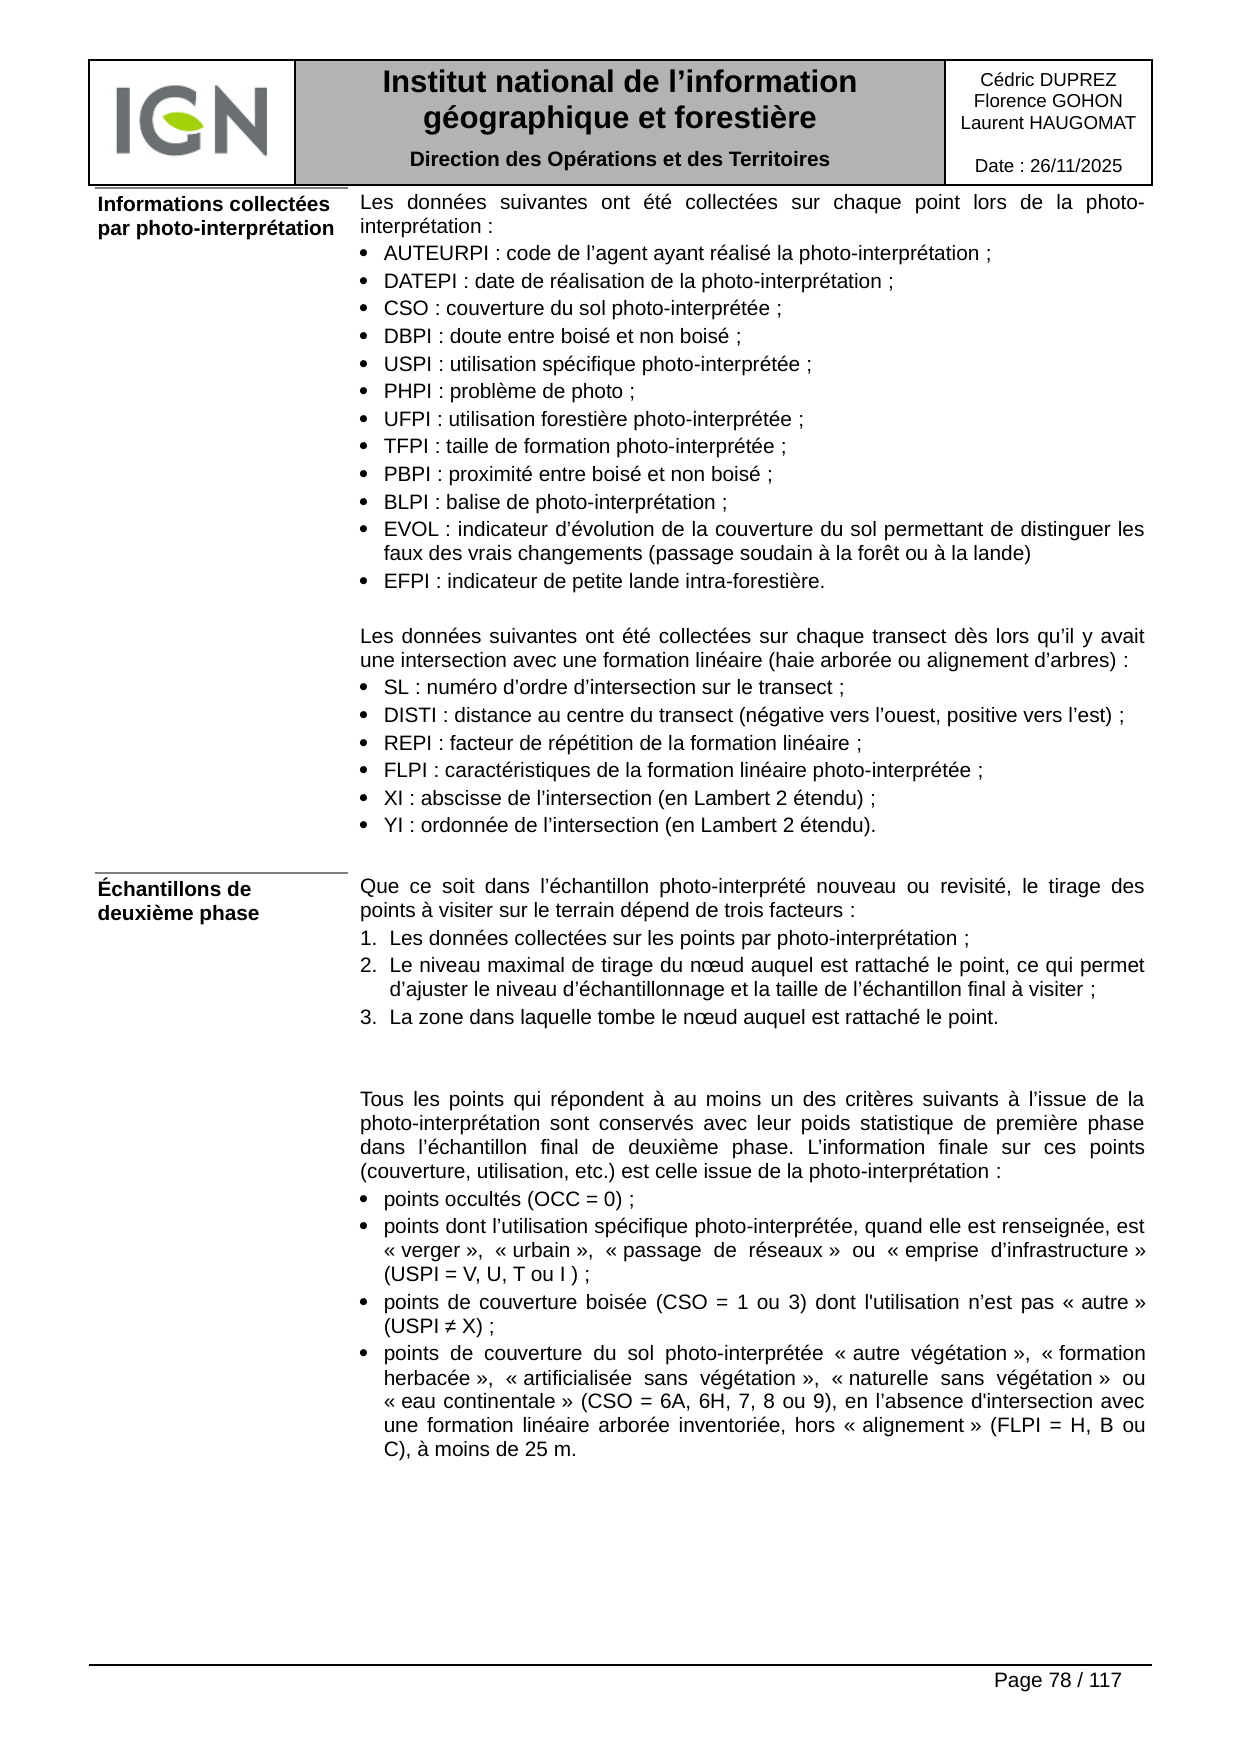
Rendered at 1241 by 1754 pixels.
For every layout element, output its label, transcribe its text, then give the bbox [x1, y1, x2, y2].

picture [91, 62, 293, 180]
table_cell Informations collectées par photo-interprétation [89, 186, 354, 871]
table_cell Les données suivantes ont été collectées sur chaque point lors de la photo-interprétation : AUTEURPI : code de l’agent ayant réalisé la photo-interprétation ; DATEPI : date de réalisation de la photo-interprétation ; CSO : couverture du sol photo-interprétée ; DBPI : doute entre boisé et non boisé ; USPI : utilisation spécifique photo-interprétée ; PHPI : problème de photo ; UFPI : utilisation forestière photo-interprétée ; TFPI : taille de formation photo-interprétée ; PBPI : proximité entre boisé et non boisé ; BLPI : balise de photo-interprétation ; EVOL : indicateur d’évolution de la couverture du sol permettant de distinguer les faux des vrais changements (passage soudain à la forêt ou à la lande) EFPI : indicateur de petite lande intra-forestière. Les données suivantes ont été collectées sur chaque transect dès lors qu’il y avait une intersection avec une formation linéaire (haie arborée ou alignement d’arbres) : SL : numéro d’ordre d’intersection sur le transect ; DISTI : distance au centre du transect (négative vers l’ouest, positive vers l’est) ; REPI : facteur de répétition de la formation linéaire ; FLPI : caractéristiques de la formation linéaire photo-interprétée ; XI : abscisse de l’intersection (en Lambert 2 étendu) ; YI : ordonnée de l’intersection (en Lambert 2 étendu). [354, 186, 1152, 871]
table_cell Que ce soit dans l’échantillon photo-interprété nouveau ou revisité, le tirage des points à visiter sur le terrain dépend de trois facteurs : Les données collectées sur les points par photo-interprétation ; Le niveau maximal de tirage du nœud auquel est rattaché le point, ce qui permet d’ajuster le niveau d’échantillonnage et la taille de l’échantillon final à visiter ; La zone dans laquelle tombe le nœud auquel est rattaché le point. Tous les points qui répondent à au moins un des critères suivants à l’issue de la photo-interprétation sont conservés avec leur poids statistique de première phase dans l’échantillon final de deuxième phase. L’information finale sur ces points (couverture, utilisation, etc.) est celle issue de la photo-interprétation : points occultés (OCC = 0) ; points dont l’utilisation spécifique photo-interprétée, quand elle est renseignée, est « verger », « urbain », « passage de réseaux » ou « emprise d’infrastructure » (USPI = V, U, T ou I ) ; points de couverture boisée (CSO = 1 ou 3) dont l'utilisation n’est pas « autre » (USPI ≠ X) ; points de couverture du sol photo-interprétée « autre végétation », « formation herbacée », « artificialisée sans végétation », « naturelle sans végétation » ou « eau continentale » (CSO = 6A, 6H, 7, 8 ou 9), en l’absence d'intersection avec une formation linéaire arborée inventoriée, hors « alignement » (FLPI = H, B ou C), à moins de 25 m. [354, 871, 1152, 1494]
table_cell Échantillons de deuxième phase [89, 871, 354, 1494]
